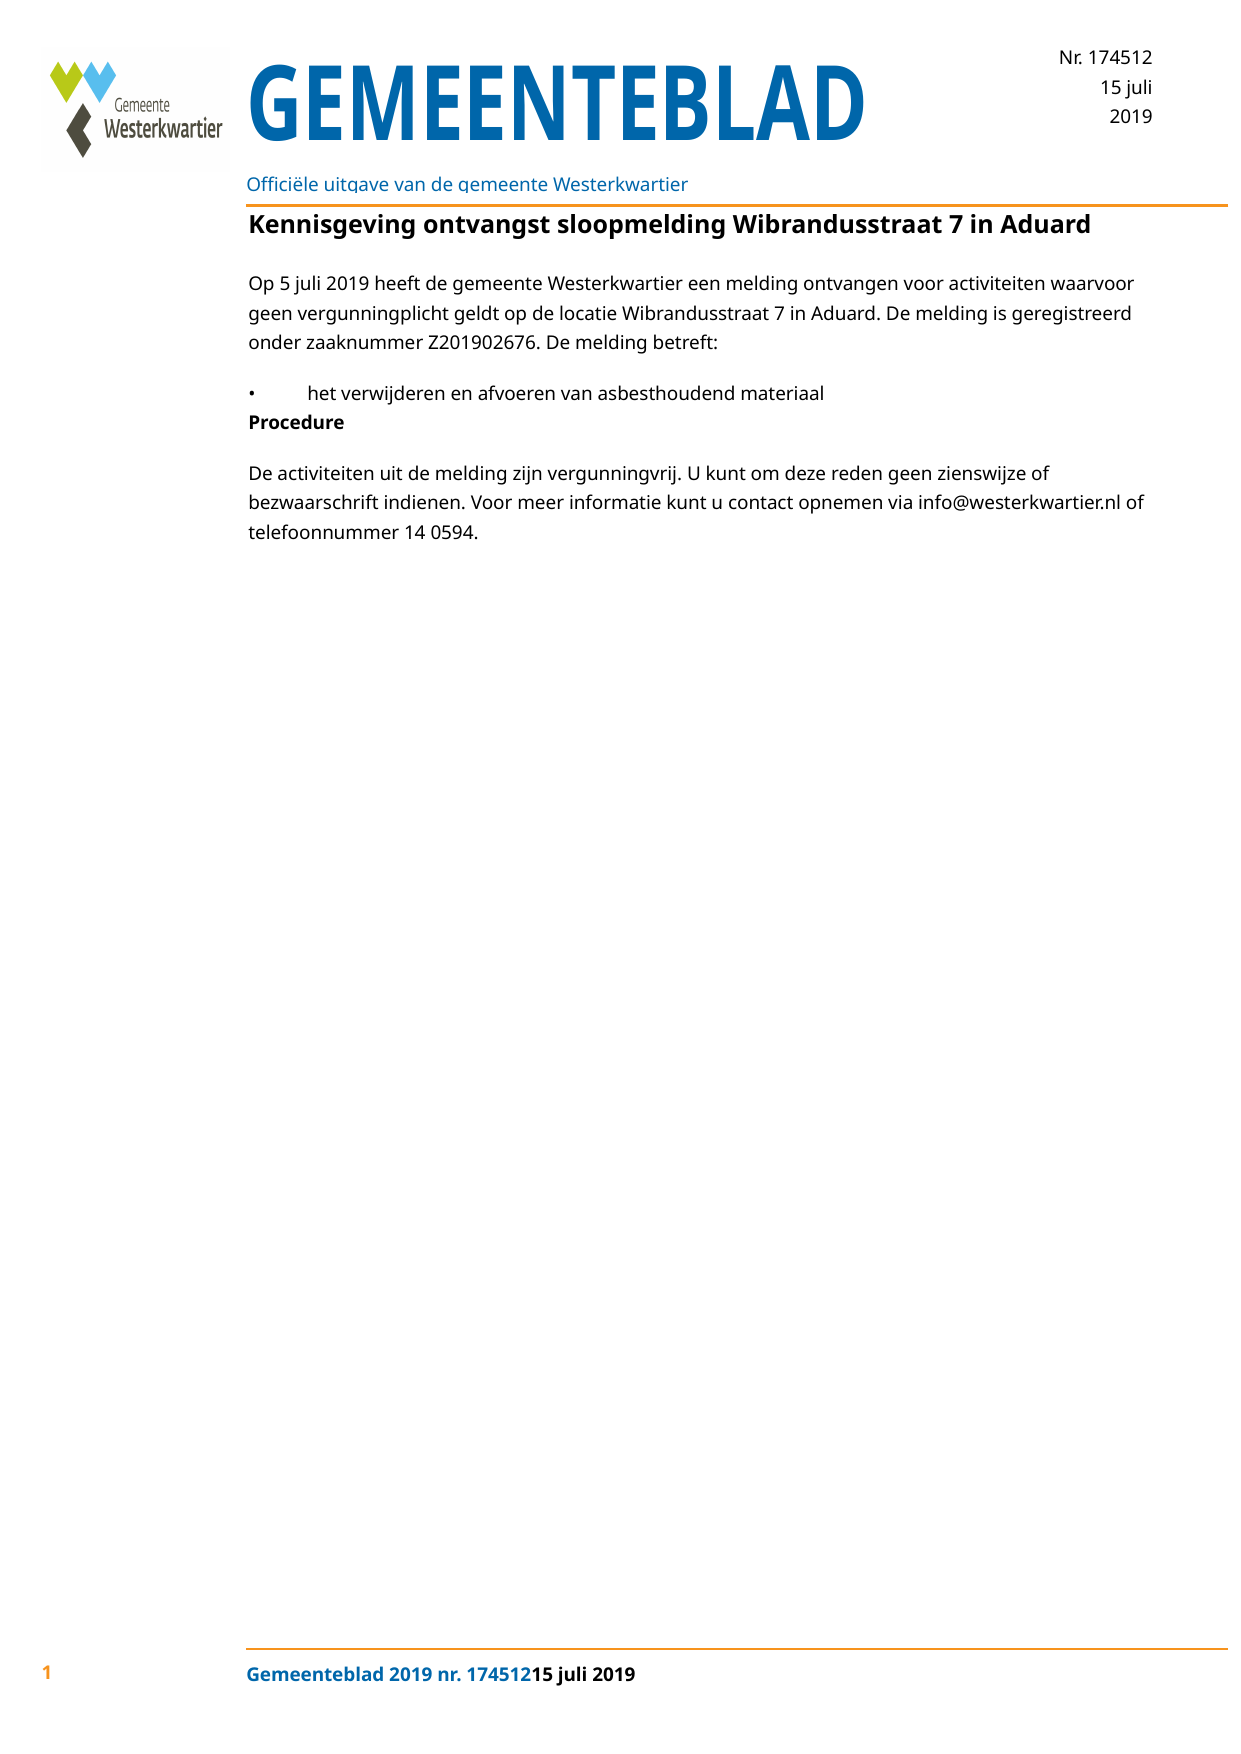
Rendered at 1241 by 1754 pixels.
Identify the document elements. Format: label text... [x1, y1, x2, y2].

text De activiteiten uit de melding zijn vergunningvrij. U kunt om deze reden geen zienswijze of bezwaarschrift indienen. Voor meer informatie kunt u contact opnemen via info@westerkwartier.nl of telefoonnummer 14 0594. [248, 460, 1152, 545]
text Procedure [248, 409, 1152, 435]
list het verwijderen en afvoeren van asbesthoudend materiaal [248, 380, 1152, 406]
picture [41, 47, 231, 172]
text Op 5 juli 2019 heeft de gemeente Westerkwartier een melding ontvangen voor activiteiten waarvoor geen vergunningplicht geldt op de locatie Wibrandusstraat 7 in Aduard. De melding is geregistreerd onder zaaknummer Z201902676. De melding betreft: [248, 270, 1152, 355]
text Kennisgeving ontvangst sloopmelding Wibrandusstraat 7 in Aduard [248, 207, 1152, 241]
